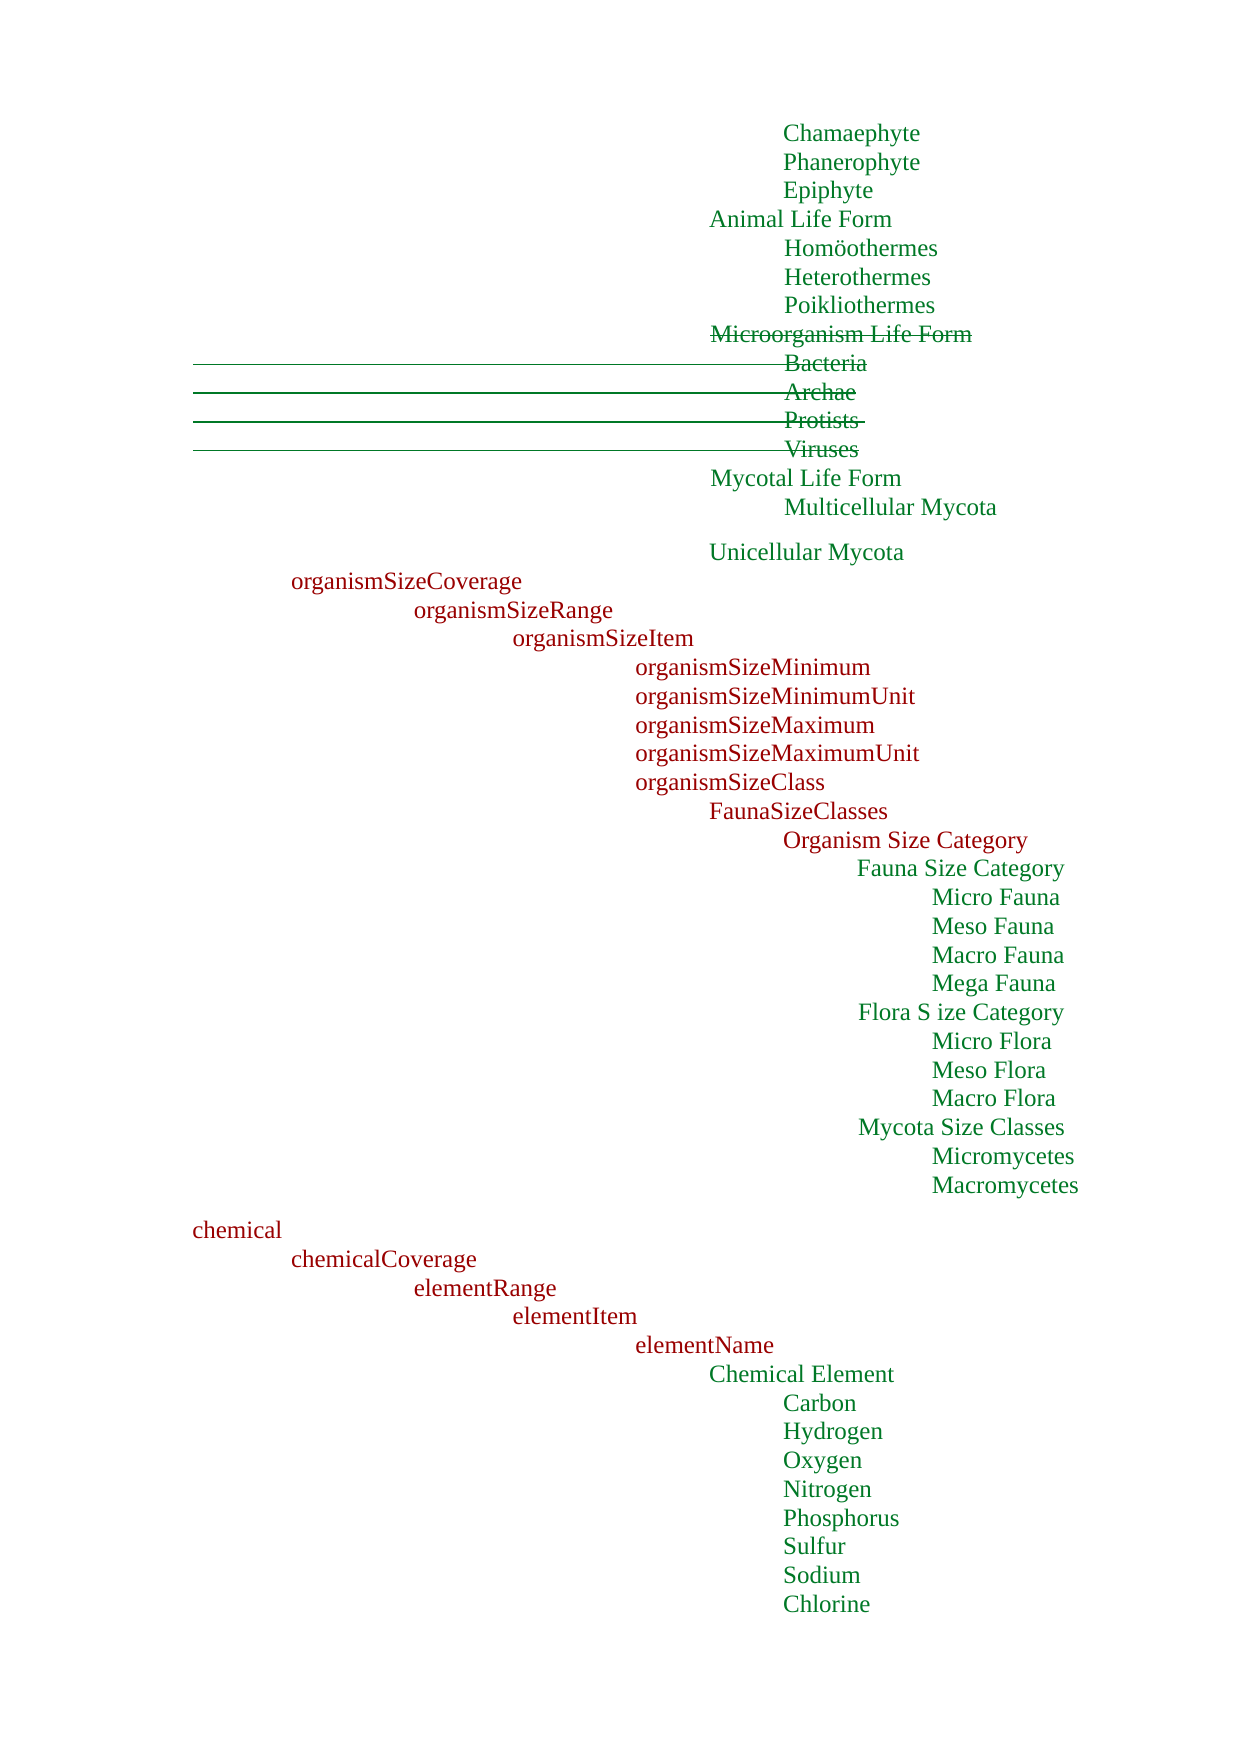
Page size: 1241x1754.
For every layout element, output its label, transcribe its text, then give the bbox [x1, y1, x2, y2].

text organismSizeRange [118, 595, 1122, 623]
list Micromycetes [193, 1141, 1122, 1170]
text organismSizeMaximumUnit [118, 738, 1122, 767]
list Meso Fauna [193, 911, 1122, 940]
list Viruses Mycotal Life Form [193, 434, 1122, 492]
text organismSizeItem [118, 623, 1122, 652]
text Fauna Size Category [118, 853, 1122, 882]
list Bacteria [193, 348, 1122, 377]
list Poikliothermes Microorganism Life Form [193, 291, 1122, 348]
list Archae [193, 377, 1122, 406]
text Chamaephyte [118, 118, 1122, 147]
text elementRange [118, 1273, 1122, 1301]
list Meso Flora [193, 1055, 1122, 1083]
list Multicellular Mycota [193, 492, 1122, 521]
text Sodium [118, 1560, 1122, 1589]
text organismSizeCoverage [118, 566, 1122, 595]
text Organism Size Category [118, 825, 1122, 853]
text FaunaSizeClasses [118, 796, 1122, 825]
list Homöothermes [193, 233, 1122, 262]
list Macromycetes [193, 1170, 1122, 1198]
text chemical [118, 1215, 1122, 1244]
text organismSizeClass [118, 767, 1122, 796]
list Macro Fauna [193, 940, 1122, 968]
text Animal Life Form [118, 204, 1122, 233]
text Phosphorus [118, 1503, 1122, 1531]
text Nitrogen [118, 1474, 1122, 1503]
list Mega Fauna [193, 968, 1122, 997]
text chemicalCoverage [118, 1244, 1122, 1273]
text Hydrogen [118, 1416, 1122, 1445]
list Macro Flora [193, 1083, 1122, 1112]
text Oxygen [118, 1445, 1122, 1474]
text organismSizeMinimum [118, 652, 1122, 681]
text Unicellular Mycota [118, 537, 1122, 566]
text Carbon [118, 1388, 1122, 1416]
list Flora S ize Category Micro Flora [193, 997, 1122, 1055]
list Heterothermes [193, 262, 1122, 291]
list Mycota Size Classes [193, 1112, 1122, 1141]
text organismSizeMinimumUnit [118, 681, 1122, 710]
text elementItem [118, 1301, 1122, 1330]
text Chlorine [118, 1589, 1122, 1618]
text Sulfur [118, 1531, 1122, 1560]
list Micro Fauna [193, 882, 1122, 911]
text Epiphyte [118, 176, 1122, 204]
list Protists [193, 406, 1122, 434]
text Phanerophyte [118, 147, 1122, 176]
text elementName Chemical Element [118, 1330, 1122, 1388]
text organismSizeMaximum [118, 710, 1122, 738]
